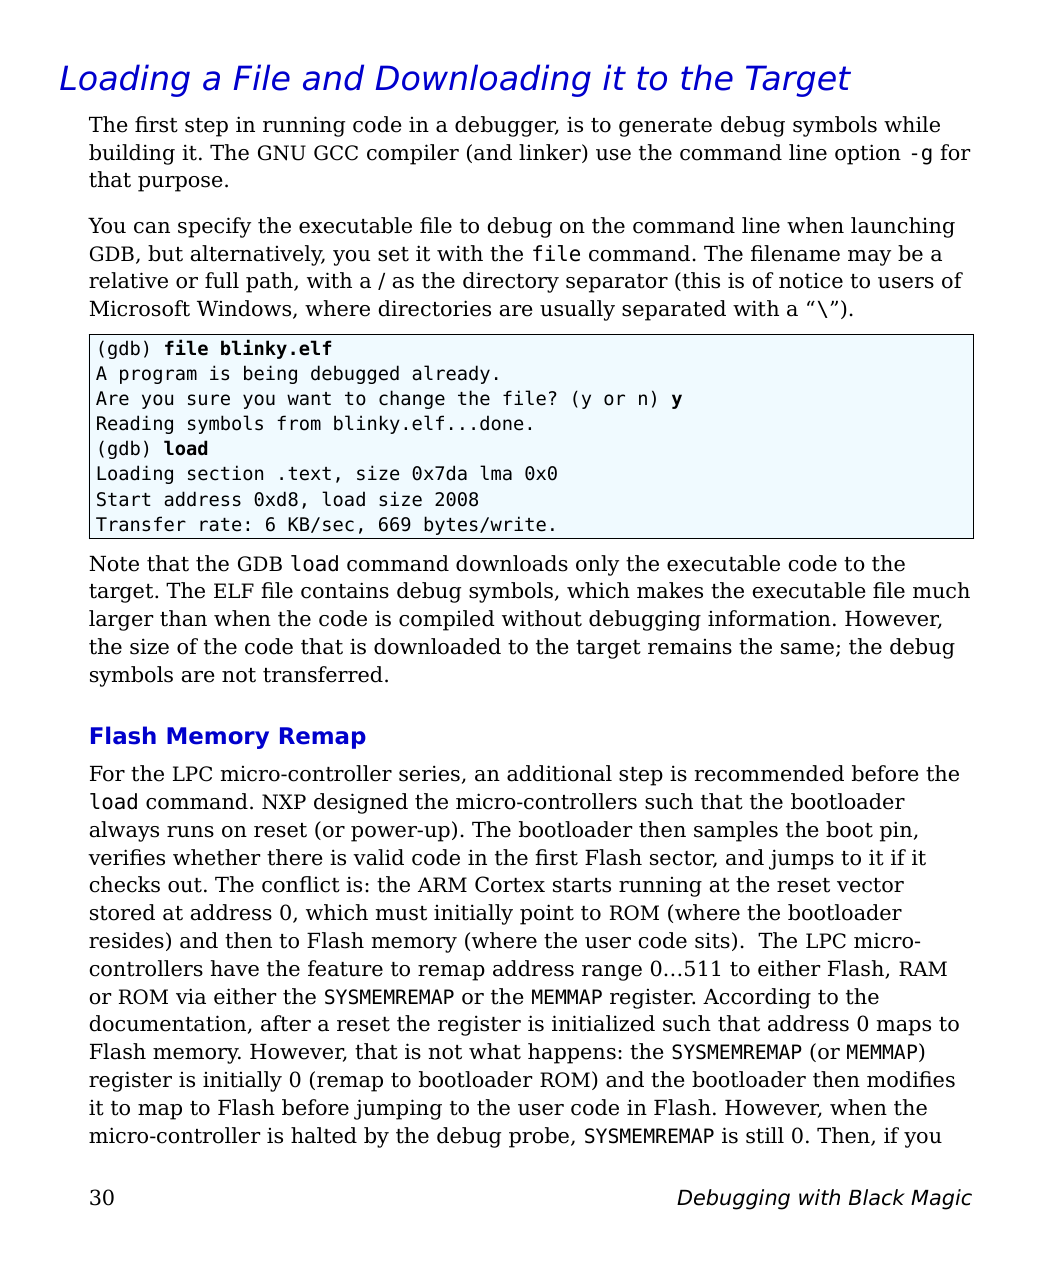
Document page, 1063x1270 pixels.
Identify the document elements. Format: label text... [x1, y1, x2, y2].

text Start address 0xd8, load size 2008 [90, 484, 973, 510]
subtitle Flash Memory Remap [88, 723, 974, 750]
text (gdb) load [90, 434, 973, 459]
subtitle Loading a File and Downloading it to the Target [59, 59, 974, 98]
text You can specify the executable file to debug on the command line when launching GDB, but alternatively, you set it with the file command. The filename may be a relative or full path, with a / as the directory separator (this is of notice to users of Microsoft Windows, where directories are usually separated with a “\”). [88, 214, 974, 322]
text (gdb) file blinky.elf [90, 335, 973, 359]
text The first step in running code in a debugger, is to generate debug symbols while building it. The GNU GCC compiler (and linker) use the command line option -g for that purpose. [88, 113, 974, 193]
text Are you sure you want to change the file? (y or n) y [90, 384, 973, 409]
text Reading symbols from blinky.elf...done. [90, 409, 973, 434]
text Loading section .text, size 0x7da lma 0x0 [90, 459, 973, 484]
text Note that the GDB load command downloads only the executable code to the target. The ELF file contains debug symbols, which makes the executable file much larger than when the code is compiled without debugging information. However, the size of the code that is downloaded to the target remains the same; the debug symbols are not transferred. [88, 552, 974, 687]
text For the LPC micro-controller series, an additional step is recommended before the load command. NXP designed the micro-controllers such that the bootloader always runs on reset (or power-up). The bootloader then samples the boot pin, verifies whether there is valid code in the first Flash sector, and jumps to it if it checks out. The conflict is: the ARM Cortex starts running at the reset vector stored at address 0, which must initially point to ROM (where the bootloader resides) and then to Flash memory (where the user code sits). The LPC micro-controllers have the feature to remap address range 0…511 to either Flash, RAM or ROM via either the SYSMEMREMAP or the MEMMAP register. According to the documentation, after a reset the register is initialized such that address 0 maps to Flash memory. However, that is not what happens: the SYSMEMREMAP (or MEMMAP) register is initially 0 (remap to bootloader ROM) and the bootloader then modifies it to map to Flash before jumping to the user code in Flash. However, when the micro-controller is halted by the debug probe, SYSMEMREMAP is still 0. Then, if you [88, 762, 974, 1148]
text Transfer rate: 6 KB/sec, 669 bytes/write. [90, 510, 973, 538]
text A program is being debugged already. [90, 359, 973, 384]
